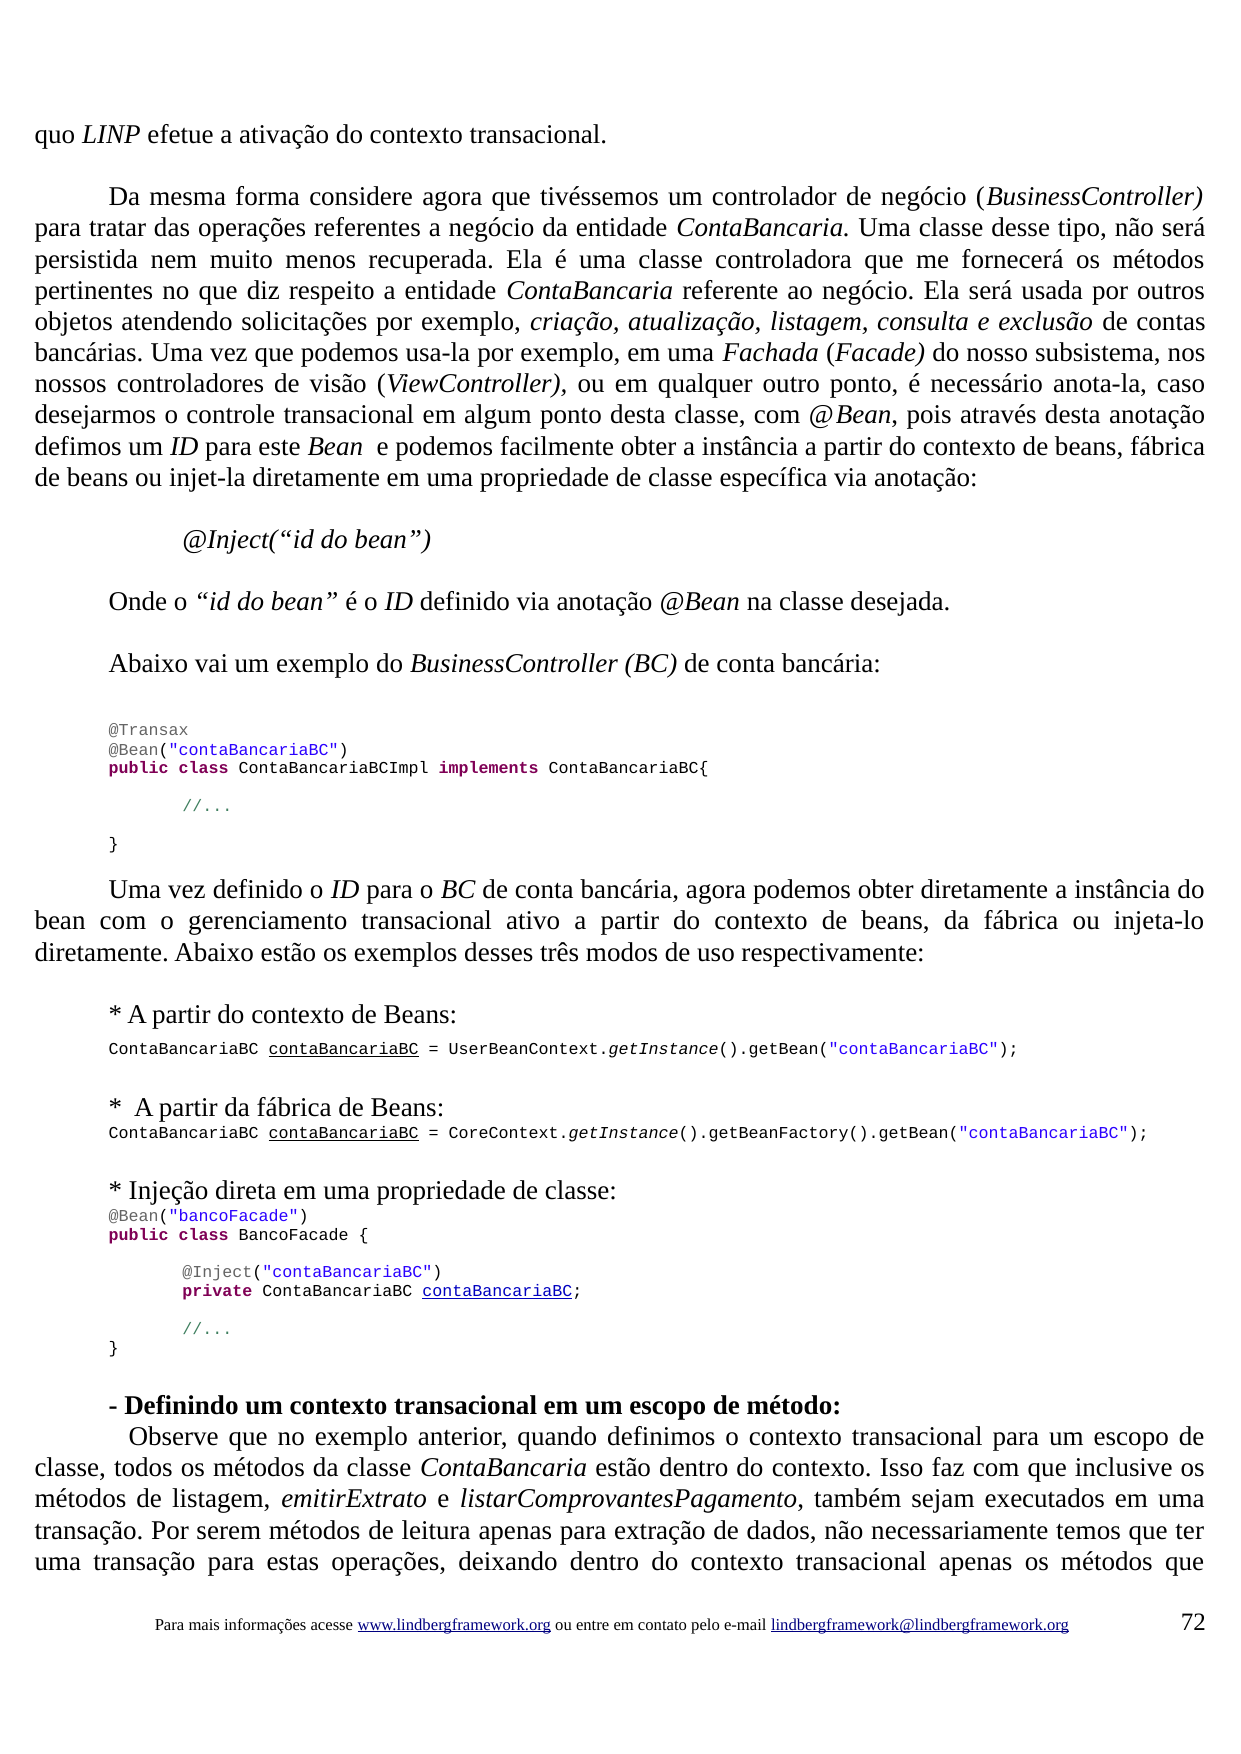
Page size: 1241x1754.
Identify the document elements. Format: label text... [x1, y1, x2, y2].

text public class ContaBancariaBCImpl implements ContaBancariaBC{ [34, 760, 1206, 779]
text } [34, 835, 1206, 854]
text @Bean("contaBancariaBC") [34, 741, 1206, 760]
text @Bean("bancoFacade") [34, 1205, 1206, 1226]
text Abaixo vai um exemplo do BusinessController (BC) de conta bancária: [34, 648, 1206, 679]
text //... [34, 798, 1206, 816]
text * A partir do contexto de Beans: [34, 998, 1206, 1029]
text Onde o “id do bean” é o ID definido via anotação @Bean na classe desejada. [34, 585, 1206, 616]
text ContaBancariaBC contaBancariaBC = CoreContext.getInstance().getBeanFactory().getBean("contaBancariaBC"); [34, 1122, 1206, 1143]
text Observe que no exemplo anterior, quando definimos o contexto transacional para um escopo de classe, todos os métodos da classe ContaBancaria estão dentro do contexto. Isso faz com que inclusive os métodos de listagem, emitirExtrato e listarComprovantesPagamento, também sejam executados em uma transação. Por serem métodos de leitura apenas para extração de dados, não necessariamente temos que ter uma transação para estas operações, deixando dentro do contexto transacional apenas os métodos que [34, 1420, 1206, 1576]
text //... [34, 1320, 1206, 1339]
text @Transax [34, 710, 1206, 741]
text - Definindo um contexto transacional em um escopo de método: [34, 1389, 1206, 1420]
text * Injeção direta em uma propriedade de classe: [34, 1174, 1206, 1205]
text ContaBancariaBC contaBancariaBC = UserBeanContext.getInstance().getBean("contaBancariaBC"); [34, 1029, 1206, 1060]
text } [34, 1339, 1206, 1358]
text @Inject("contaBancariaBC") [34, 1264, 1206, 1283]
text Uma vez definido o ID para o BC de conta bancária, agora podemos obter diretamente a instância do bean com o gerenciamento transacional ativo a partir do contexto de beans, da fábrica ou injeta-lo diretamente. Abaixo estão os exemplos desses três modos de uso respectivamente: [34, 873, 1206, 967]
text * A partir da fábrica de Beans: [34, 1091, 1206, 1122]
text quo LINP efetue a ativação do contexto transacional. [34, 118, 1206, 149]
text Da mesma forma considere agora que tivéssemos um controlador de negócio (BusinessController) para tratar das operações referentes a negócio da entidade ContaBancaria. Uma classe desse tipo, não será persistida nem muito menos recuperada. Ela é uma classe controladora que me fornecerá os métodos pertinentes no que diz respeito a entidade ContaBancaria referente ao negócio. Ela será usada por outros objetos atendendo solicitações por exemplo, criação, atualização, listagem, consulta e exclusão de contas bancárias. Uma vez que podemos usa-la por exemplo, em uma Fachada (Facade) do nosso subsistema, nos nossos controladores de visão (ViewController), ou em qualquer outro ponto, é necessário anota-la, caso desejarmos o controle transacional em algum ponto desta classe, com @Bean, pois através desta anotação defimos um ID para este Bean e podemos facilmente obter a instância a partir do contexto de beans, fábrica de beans ou injet-la diretamente em uma propriedade de classe específica via anotação: [34, 180, 1206, 492]
text @Inject(“id do bean”) [34, 523, 1206, 554]
text private ContaBancariaBC contaBancariaBC; [34, 1283, 1206, 1301]
text public class BancoFacade { [34, 1226, 1206, 1245]
